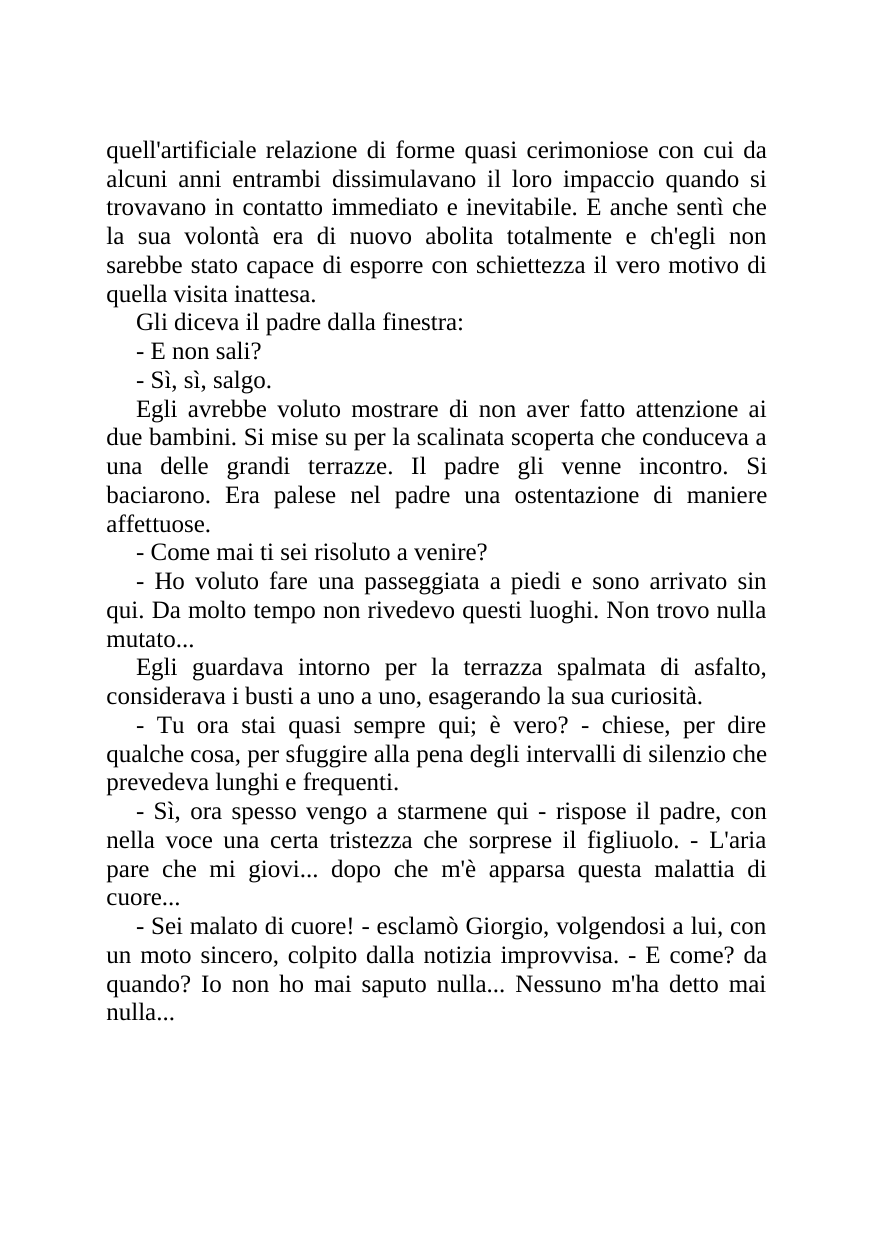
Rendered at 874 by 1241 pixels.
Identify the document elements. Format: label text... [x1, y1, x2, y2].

text - Tu ora stai quasi sempre qui; è vero? - chiese, per dire qualche cosa, per sfuggire alla pena degli intervalli di silenzio che prevedeva lunghi e frequenti. [106, 710, 768, 796]
text - E non sali? [106, 336, 768, 365]
text - Sì, sì, salgo. [106, 365, 768, 394]
text Egli avrebbe voluto mostrare di non aver fatto attenzione ai due bambini. Si mise su per la scalinata scoperta che conduceva a una delle grandi terrazze. Il padre gli venne incontro. Si baciarono. Era palese nel padre una ostentazione di maniere affettuose. [106, 394, 768, 537]
text - Sei malato di cuore! - esclamò Giorgio, volgendosi a lui, con un moto sincero, colpito dalla notizia improvvisa. - E come? da quando? Io non ho mai saputo nulla... Nessuno m'ha detto mai nulla... [106, 911, 768, 1026]
text Egli guardava intorno per la terrazza spalmata di asfalto, considerava i busti a uno a uno, esagerando la sua curiosità. [106, 652, 768, 710]
text quell'artificiale relazione di forme quasi cerimoniose con cui da alcuni anni entrambi dissimulavano il loro impaccio quando si trovavano in contatto immediato e inevitabile. E anche sentì che la sua volontà era di nuovo abolita totalmente e ch'egli non sarebbe stato capace di esporre con schiettezza il vero motivo di quella visita inattesa. [106, 135, 768, 307]
text - Ho voluto fare una passeggiata a piedi e sono arrivato sin qui. Da molto tempo non rivedevo questi luoghi. Non trovo nulla mutato... [106, 566, 768, 652]
text - Come mai ti sei risoluto a venire? [106, 537, 768, 566]
text - Sì, ora spesso vengo a starmene qui - rispose il padre, con nella voce una certa tristezza che sorprese il figliuolo. - L'aria pare che mi giovi... dopo che m'è apparsa questa malattia di cuore... [106, 796, 768, 911]
text Gli diceva il padre dalla finestra: [106, 307, 768, 336]
